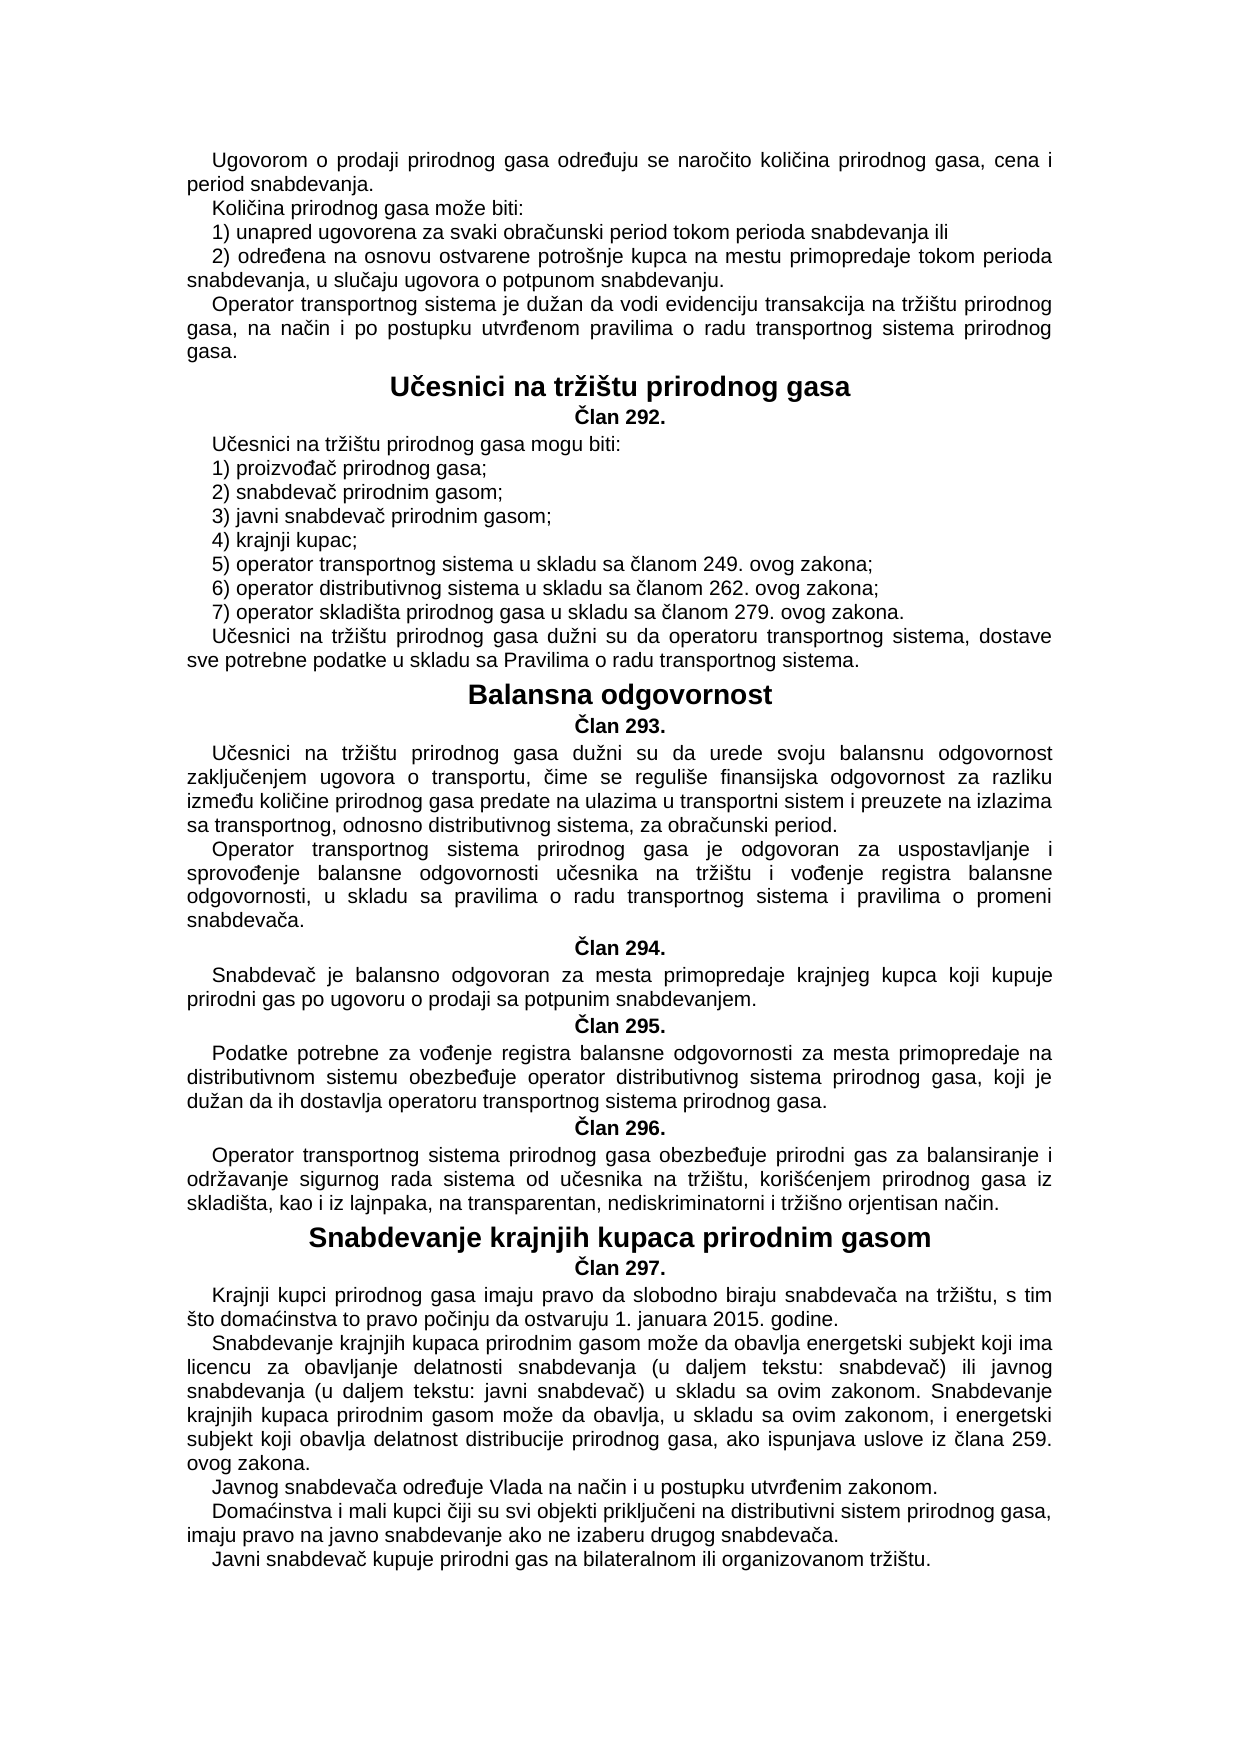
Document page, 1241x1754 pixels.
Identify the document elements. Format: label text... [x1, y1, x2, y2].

text 2) snabdevač prirodnim gasom; [187, 480, 1053, 504]
text Član 296. [148, 1116, 1093, 1139]
text Član 292. [148, 405, 1093, 429]
text Član 295. [148, 1013, 1093, 1037]
text Učesnici na tržištu prirodnog gasa dužni su da urede svoju balansnu odgovornost zaključenjem ugovora o transportu, čime se reguliše finansijska odgovornost za razliku između količine prirodnog gasa predate na ulazima u transportni sistem i preuzete na izlazima sa transportnog, odnosno distributivnog sistema, za obračunski period. [187, 741, 1053, 836]
text Podatke potrebne za vođenje registra balansne odgovornosti za mesta primopredaje na distributivnom sistemu obezbeđuje operator distributivnog sistema prirodnog gasa, koji je dužan da ih dostavlja operatoru transportnog sistema prirodnog gasa. [187, 1041, 1053, 1112]
text Učesnici na tržištu prirodnog gasa [148, 369, 1093, 402]
text Učesnici na tržištu prirodnog gasa dužni su da operatoru transportnog sistema, dostave sve potrebne podatke u skladu sa Pravilima o radu transportnog sistema. [187, 624, 1053, 672]
text Član 293. [148, 713, 1093, 737]
text Operator transportnog sistema prirodnog gasa je odgovoran za uspostavljanje i sprovođenje balansne odgovornosti učesnika na tržištu i vođenje registra balansne odgovornosti, u skladu sa pravilima o radu transportnog sistema i pravilima o promeni snabdevača. [187, 836, 1053, 932]
text Javnog snabdevača određuje Vlada na način i u postupku utvrđenim zakonom. [187, 1475, 1053, 1499]
text Operator transportnog sistema je dužan da vodi evidenciju transakcija na tržištu prirodnog gasa, na način i po postupku utvrđenom pravilima o radu transportnog sistema prirodnog gasa. [187, 291, 1053, 363]
text 6) operator distributivnog sistema u skladu sa članom 262. ovog zakona; [187, 576, 1053, 600]
text Snabdevanje krajnjih kupaca prirodnim gasom može da obavlja energetski subjekt koji ima licencu za obavljanje delatnosti snabdevanja (u daljem tekstu: snabdevač) ili javnog snabdevanja (u daljem tekstu: javni snabdevač) u skladu sa ovim zakonom. Snabdevanje krajnjih kupaca prirodnim gasom može da obavlja, u skladu sa ovim zakonom, i energetski subjekt koji obavlja delatnost distribucije prirodnog gasa, ako ispunjava uslove iz člana 259. ovog zakona. [187, 1331, 1053, 1475]
text Domaćinstva i mali kupci čiji su svi objekti priključeni na distributivni sistem prirodnog gasa, imaju pravo na javno snabdevanje ako ne izaberu drugog snabdevača. [187, 1499, 1053, 1547]
text Učesnici na tržištu prirodnog gasa mogu biti: [187, 432, 1053, 456]
text Količina prirodnog gasa može biti: [187, 196, 1053, 219]
text Član 297. [148, 1256, 1093, 1280]
text 1) unapred ugovorena za svaki obračunski period tokom perioda snabdevanja ili [187, 219, 1053, 243]
text Balansna odgovornost [148, 678, 1093, 710]
text Javni snabdevač kupuje prirodni gas na bilateralnom ili organizovanom tržištu. [187, 1547, 1053, 1571]
text 3) javni snabdevač prirodnim gasom; [187, 504, 1053, 528]
text Član 294. [148, 935, 1093, 959]
text Ugovorom o prodaji prirodnog gasa određuju se naročito količina prirodnog gasa, cena i period snabdevanja. [187, 148, 1053, 196]
text 7) operator skladišta prirodnog gasa u skladu sa članom 279. ovog zakona. [187, 600, 1053, 624]
text Snabdevanje krajnjih kupaca prirodnim gasom [148, 1221, 1093, 1253]
text Operator transportnog sistema prirodnog gasa obezbeđuje prirodni gas za balansiranje i održavanje sigurnog rada sistema od učesnika na tržištu, korišćenjem prirodnog gasa iz skladišta, kao i iz lajnpaka, na transparentan, nediskriminatorni i tržišno orjentisan način. [187, 1143, 1053, 1214]
text Snabdevač je balansno odgovoran za mesta primopredaje krajnjeg kupca koji kupuje prirodni gas po ugovoru o prodaji sa potpunim snabdevanjem. [187, 962, 1053, 1010]
text 2) određena na osnovu ostvarene potrošnje kupca na mestu primopredaje tokom perioda snabdevanja, u slučaju ugovora o potpunom snabdevanju. [187, 243, 1053, 291]
text 1) proizvođač prirodnog gasa; [187, 456, 1053, 480]
text Krajnji kupci prirodnog gasa imaju pravo da slobodno biraju snabdevača na tržištu, s tim što domaćinstva to pravo počinju da ostvaruju 1. januara 2015. godine. [187, 1283, 1053, 1331]
text 5) operator transportnog sistema u skladu sa članom 249. ovog zakona; [187, 552, 1053, 576]
text 4) krajnji kupac; [187, 528, 1053, 552]
